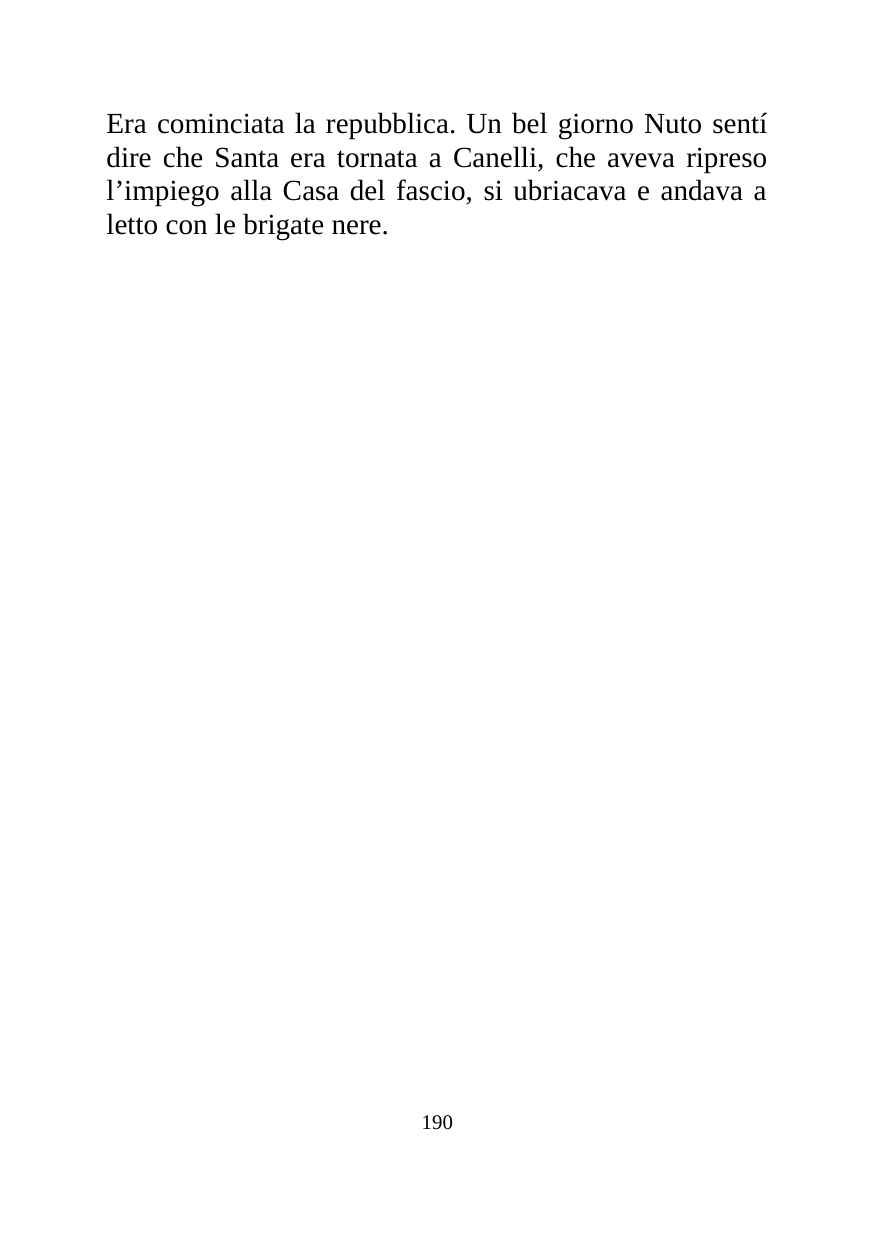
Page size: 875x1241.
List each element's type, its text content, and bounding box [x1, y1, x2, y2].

text Era cominciata la repubblica. Un bel giorno Nuto sentí dire che Santa era tornata a Canelli, che aveva ripreso l’impiego alla Casa del fascio, si ubriacava e andava a letto con le brigate nere. [106, 106, 768, 240]
